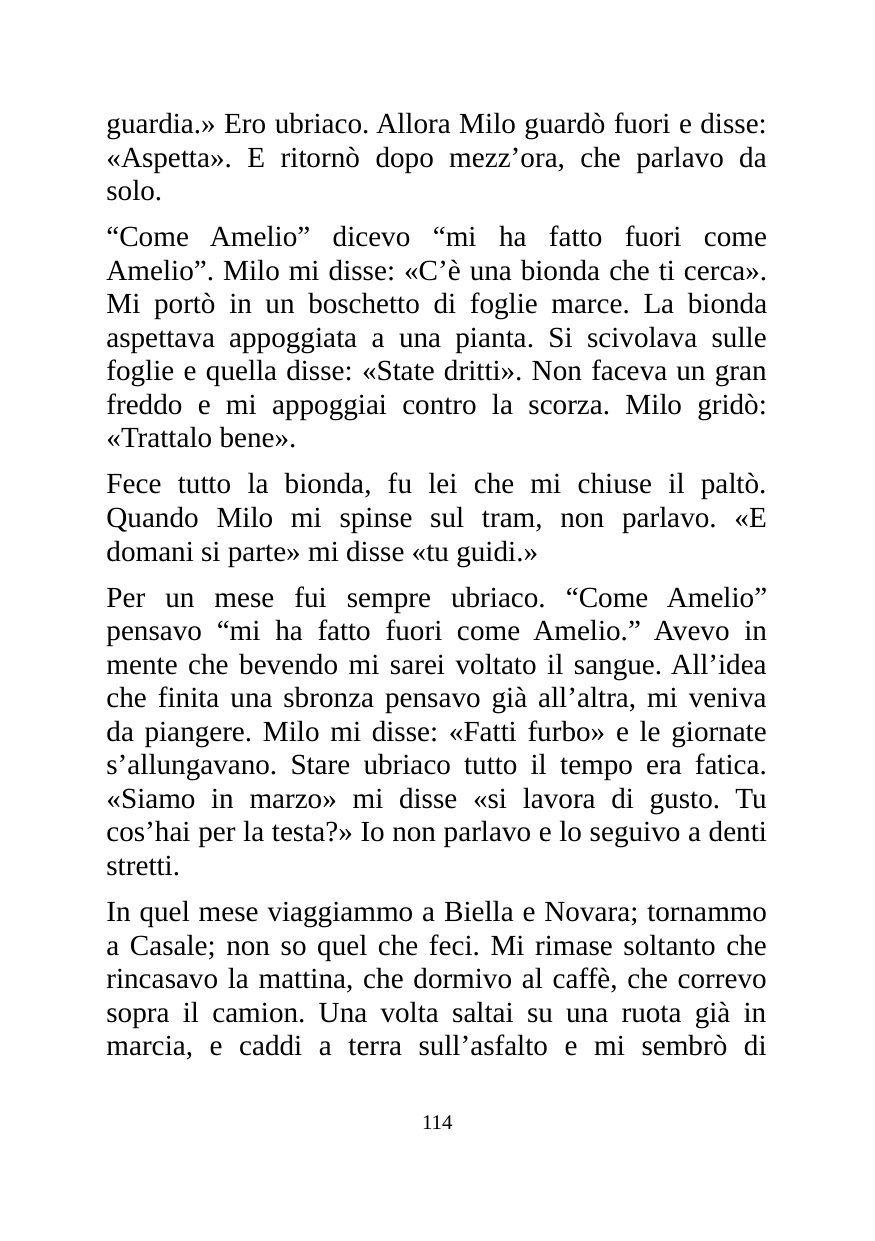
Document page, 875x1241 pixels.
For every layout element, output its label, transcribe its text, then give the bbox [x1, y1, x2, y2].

text “Come Amelio” dicevo “mi ha fatto fuori come Amelio”. Milo mi disse: «C’è una bionda che ti cerca». Mi portò in un boschetto di foglie marce. La bionda aspettava appoggiata a una pianta. Si scivolava sulle foglie e quella disse: «State dritti». Non faceva un gran freddo e mi appoggiai contro la scorza. Milo gridò: «Trattalo bene». [106, 219, 768, 454]
text guardia.» Ero ubriaco. Allora Milo guardò fuori e disse: «Aspetta». E ritornò dopo mezz’ora, che parlavo da solo. [106, 106, 768, 207]
text In quel mese viaggiammo a Biella e Novara; tornammo a Casale; non so quel che feci. Mi rimase soltanto che rincasavo la mattina, che dormivo al caffè, che correvo sopra il camion. Una volta saltai su una ruota già in marcia, e caddi a terra sull’asfalto e mi sembrò di [106, 894, 768, 1062]
text Fece tutto la bionda, fu lei che mi chiuse il paltò. Quando Milo mi spinse sul tram, non parlavo. «E domani si parte» mi disse «tu guidi.» [106, 467, 768, 567]
text Per un mese fui sempre ubriaco. “Come Amelio” pensavo “mi ha fatto fuori come Amelio.” Avevo in mente che bevendo mi sarei voltato il sangue. All’idea che finita una sbronza pensavo già all’altra, mi veniva da piangere. Milo mi disse: «Fatti furbo» e le giornate s’allungavano. Stare ubriaco tutto il tempo era fatica. «Siamo in marzo» mi disse «si lavora di gusto. Tu cos’hai per la testa?» Io non parlavo e lo seguivo a denti stretti. [106, 580, 768, 882]
